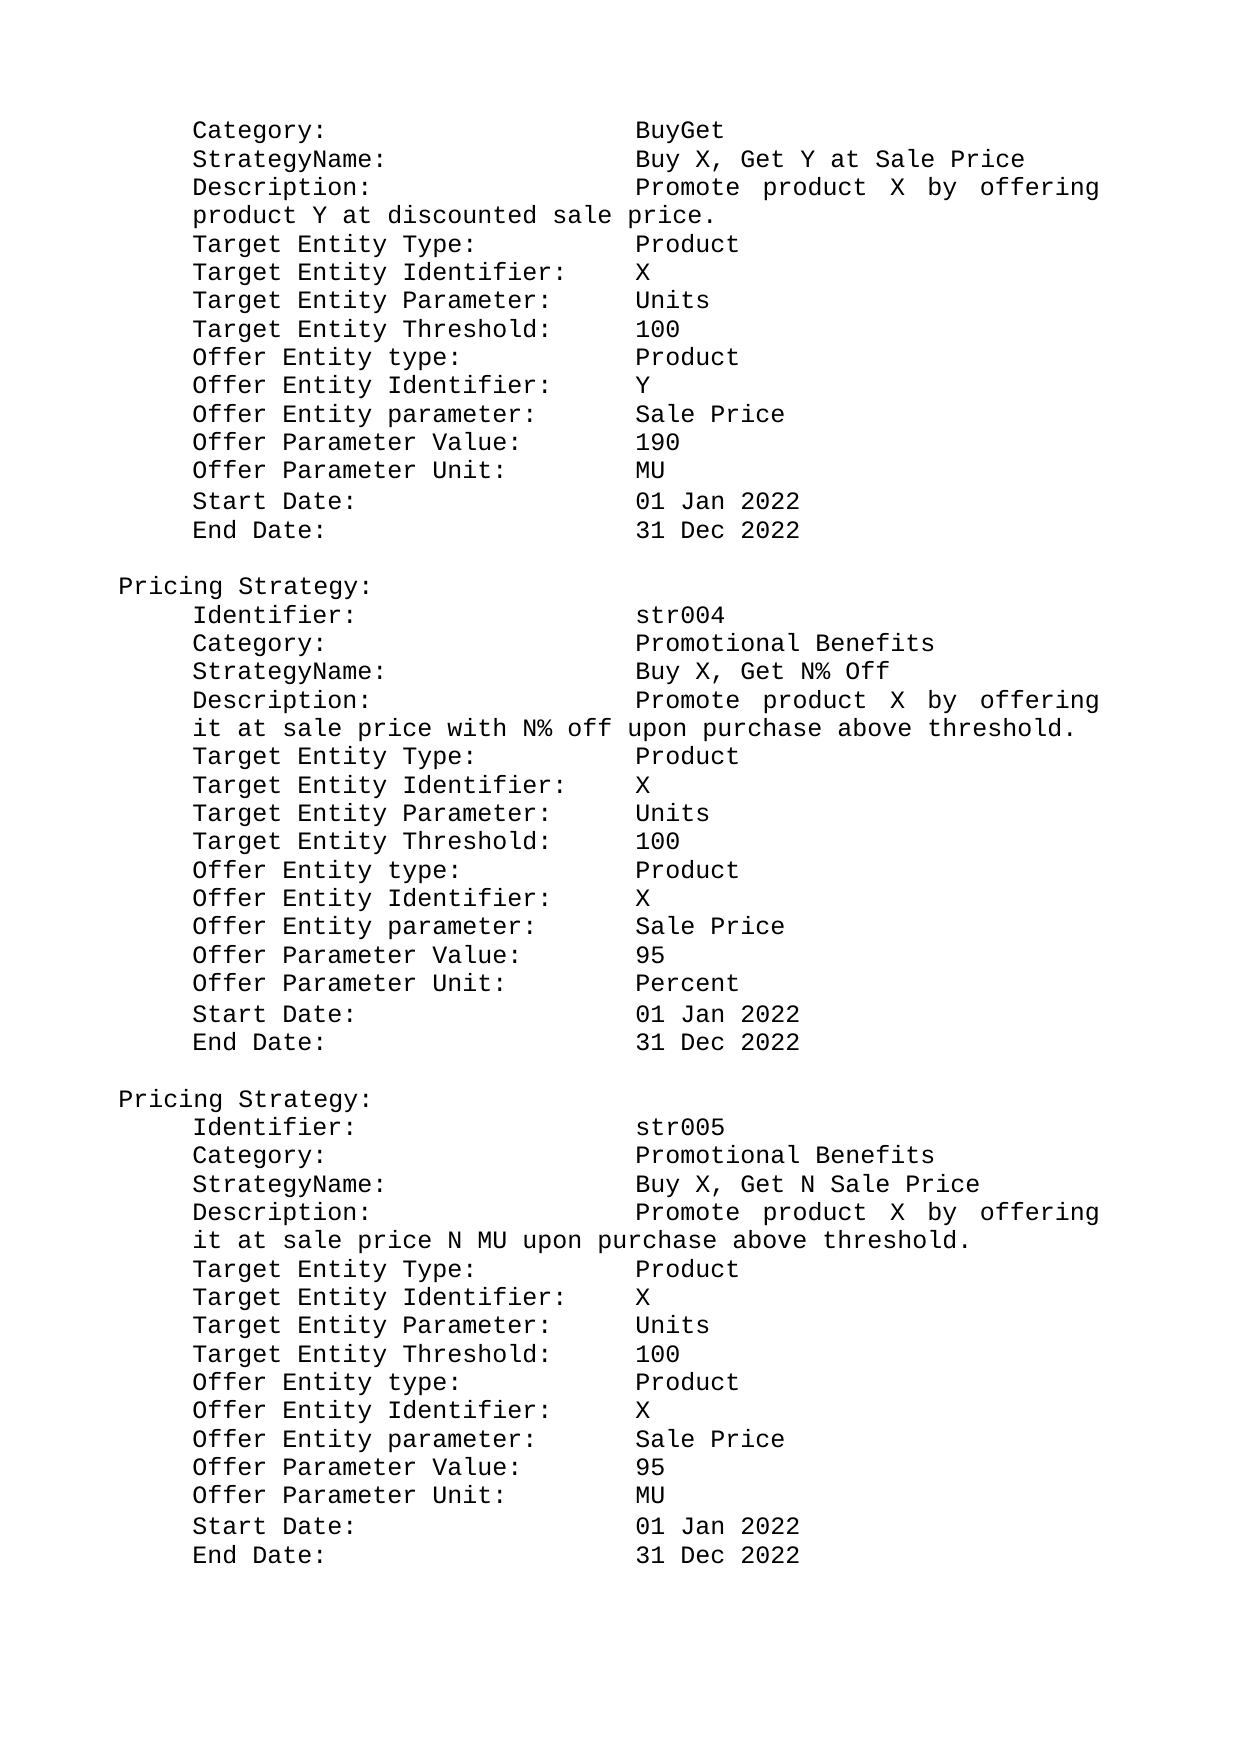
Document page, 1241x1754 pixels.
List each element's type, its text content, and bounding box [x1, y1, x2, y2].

text Identifier: str004 [118, 602, 1122, 631]
text End Date: 31 Dec 2022 [118, 517, 1122, 546]
text Offer Entity Identifier: Y [118, 373, 1122, 401]
text Description: Promote product X by offering it at sale price with N% off upon purchase above threshold. [118, 687, 1122, 744]
text Offer Entity Identifier: X [118, 1398, 1122, 1426]
text Offer Entity Identifier: X [118, 886, 1122, 914]
text Offer Entity type: Product [118, 345, 1122, 373]
text End Date: 31 Dec 2022 [118, 1542, 1122, 1571]
text Target Entity Parameter: Units [118, 1313, 1122, 1341]
text Start Date: 01 Jan 2022 [118, 999, 1122, 1030]
text Category: Promotional Benefits [118, 631, 1122, 659]
text Identifier: str005 [118, 1115, 1122, 1143]
text Category: BuyGet [118, 118, 1122, 146]
text Pricing Strategy: [118, 1086, 1122, 1115]
text Offer Parameter Unit: MU [118, 458, 1122, 486]
text Target Entity Parameter: Units [118, 288, 1122, 316]
text Target Entity Threshold: 100 [118, 1341, 1122, 1370]
text Offer Parameter Unit: Percent [118, 971, 1122, 999]
text StrategyName: Buy X, Get N Sale Price [118, 1171, 1122, 1200]
text Offer Entity parameter: Sale Price [118, 401, 1122, 430]
text Target Entity Type: Product [118, 1256, 1122, 1285]
text Target Entity Identifier: X [118, 1285, 1122, 1313]
text Description: Promote product X by offering it at sale price N MU upon purchase above threshold. [118, 1200, 1122, 1256]
text Offer Entity parameter: Sale Price [118, 914, 1122, 942]
text Offer Parameter Unit: MU [118, 1483, 1122, 1511]
text Target Entity Identifier: X [118, 772, 1122, 801]
text End Date: 31 Dec 2022 [118, 1030, 1122, 1058]
text Pricing Strategy: [118, 574, 1122, 602]
text Offer Parameter Value: 190 [118, 430, 1122, 458]
text Category: Promotional Benefits [118, 1143, 1122, 1171]
text Start Date: 01 Jan 2022 [118, 486, 1122, 517]
text Target Entity Identifier: X [118, 260, 1122, 288]
text Start Date: 01 Jan 2022 [118, 1511, 1122, 1542]
text Target Entity Parameter: Units [118, 801, 1122, 829]
text StrategyName: Buy X, Get N% Off [118, 659, 1122, 687]
text Offer Parameter Value: 95 [118, 1455, 1122, 1483]
text Description: Promote product X by offering product Y at discounted sale price. [118, 175, 1122, 231]
text Target Entity Threshold: 100 [118, 829, 1122, 857]
text StrategyName: Buy X, Get Y at Sale Price [118, 146, 1122, 175]
text Offer Entity type: Product [118, 857, 1122, 886]
text Target Entity Type: Product [118, 744, 1122, 772]
text Offer Parameter Value: 95 [118, 942, 1122, 971]
text Target Entity Type: Product [118, 231, 1122, 260]
text Offer Entity parameter: Sale Price [118, 1426, 1122, 1455]
text Target Entity Threshold: 100 [118, 316, 1122, 345]
text Offer Entity type: Product [118, 1370, 1122, 1398]
